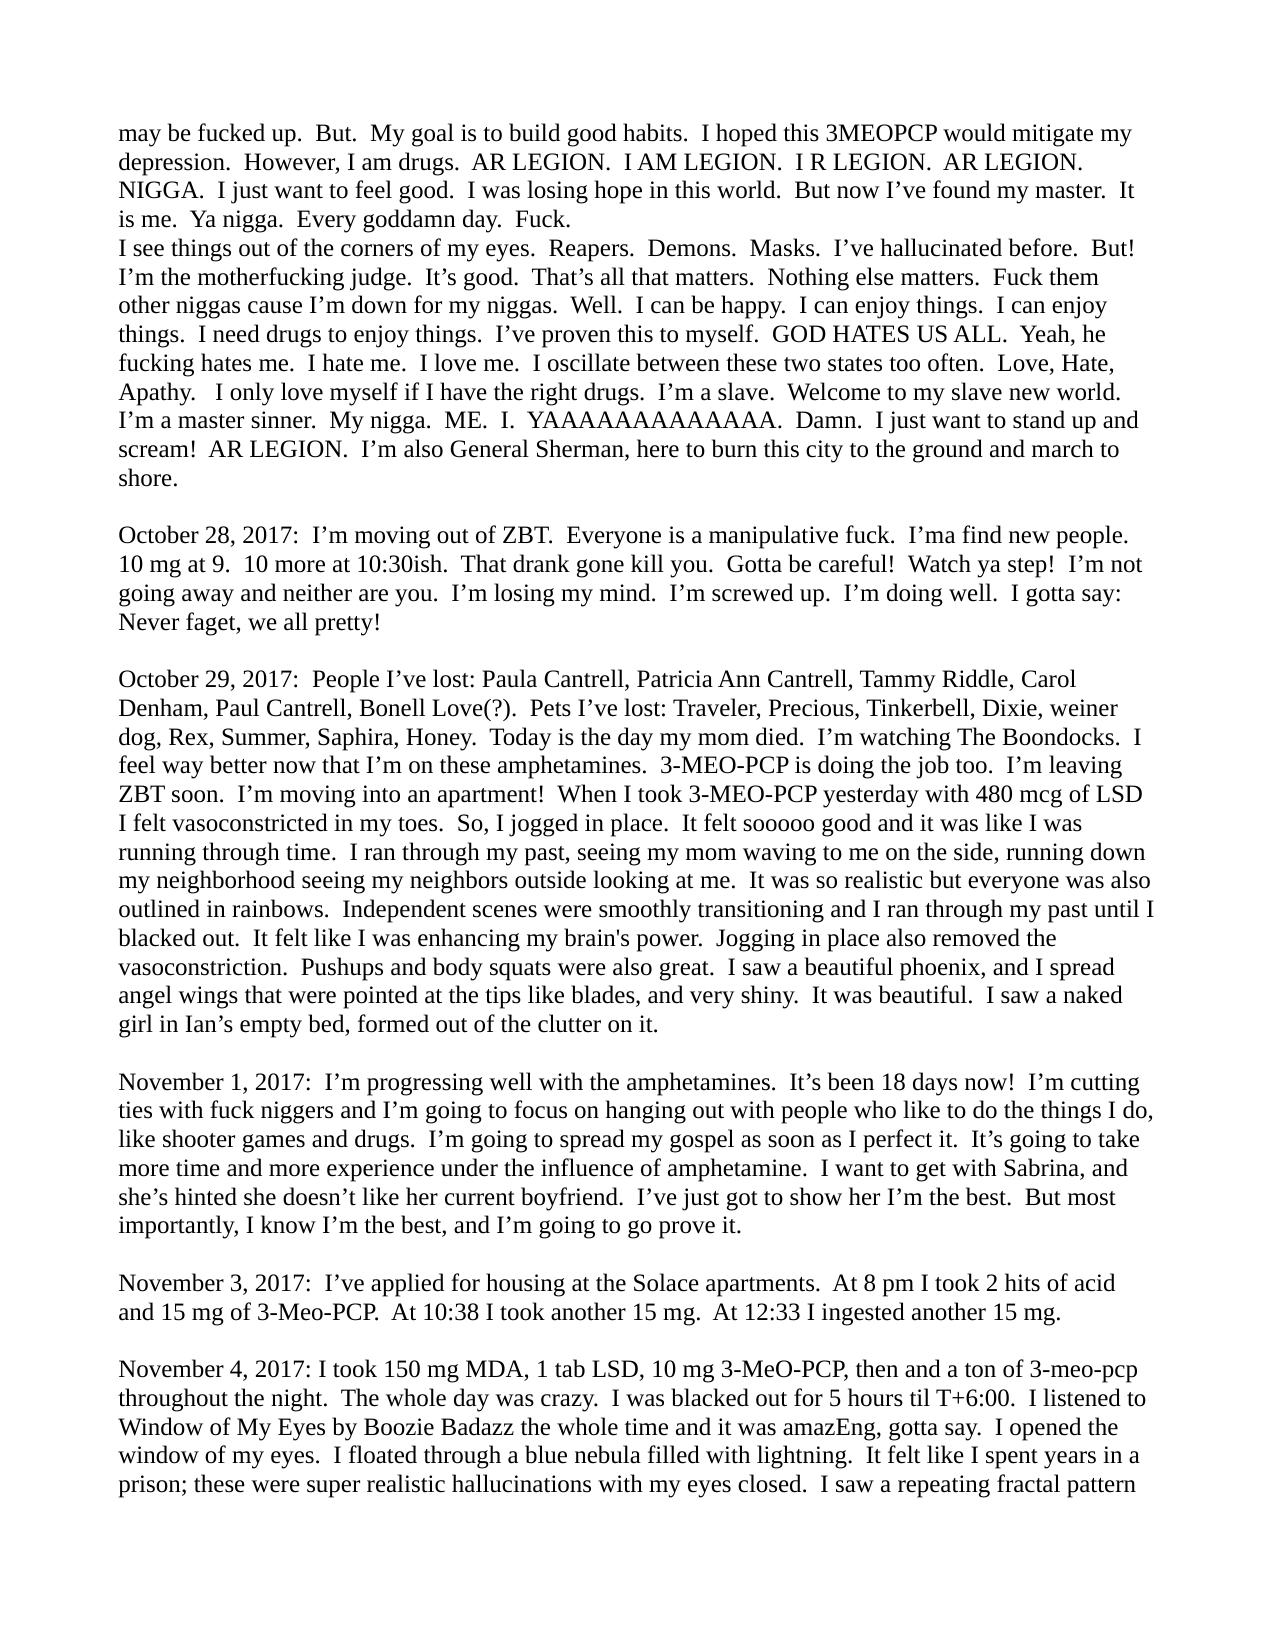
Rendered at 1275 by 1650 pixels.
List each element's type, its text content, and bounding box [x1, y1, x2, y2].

text October 29, 2017: People I’ve lost: Paula Cantrell, Patricia Ann Cantrell, Tammy Riddle, Carol Denham, Paul Cantrell, Bonell Love(?). Pets I’ve lost: Traveler, Precious, Tinkerbell, Dixie, weiner dog, Rex, Summer, Saphira, Honey. Today is the day my mom died. I’m watching The Boondocks. I feel way better now that I’m on these amphetamines. 3-MEO-PCP is doing the job too. I’m leaving ZBT soon. I’m moving into an apartment! When I took 3-MEO-PCP yesterday with 480 mcg of LSD I felt vasoconstricted in my toes. So, I jogged in place. It felt sooooo good and it was like I was running through time. I ran through my past, seeing my mom waving to me on the side, running down my neighborhood seeing my neighbors outside looking at me. It was so realistic but everyone was also outlined in rainbows. Independent scenes were smoothly transitioning and I ran through my past until I blacked out. It felt like I was enhancing my brain's power. Jogging in place also removed the vasoconstriction. Pushups and body squats were also great. I saw a beautiful phoenix, and I spread angel wings that were pointed at the tips like blades, and very shiny. It was beautiful. I saw a naked girl in Ian’s empty bed, formed out of the clutter on it. [118, 664, 1157, 1038]
text November 1, 2017: I’m progressing well with the amphetamines. It’s been 18 days now! I’m cutting ties with fuck niggers and I’m going to focus on hanging out with people who like to do the things I do, like shooter games and drugs. I’m going to spread my gospel as soon as I perfect it. It’s going to take more time and more experience under the influence of amphetamine. I want to get with Sabrina, and she’s hinted she doesn’t like her current boyfriend. I’ve just got to show her I’m the best. But most importantly, I know I’m the best, and I’m going to go prove it. [118, 1067, 1157, 1239]
text November 4, 2017: I took 150 mg MDA, 1 tab LSD, 10 mg 3-MeO-PCP, then and a ton of 3-meo-pcp throughout the night. The whole day was crazy. I was blacked out for 5 hours til T+6:00. I listened to Window of My Eyes by Boozie Badazz the whole time and it was amazEng, gotta say. I opened the window of my eyes. I floated through a blue nebula filled with lightning. It felt like I spent years in a prison; these were super realistic hallucinations with my eyes closed. I saw a repeating fractal pattern [118, 1354, 1157, 1498]
text October 28, 2017: I’m moving out of ZBT. Everyone is a manipulative fuck. I’ma find new people. 10 mg at 9. 10 more at 10:30ish. That drank gone kill you. Gotta be careful! Watch ya step! I’m not going away and neither are you. I’m losing my mind. I’m screwed up. I’m doing well. I gotta say: Never faget, we all pretty! [118, 521, 1157, 636]
text may be fucked up. But. My goal is to build good habits. I hoped this 3MEOPCP would mitigate my depression. However, I am drugs. AR LEGION. I AM LEGION. I R LEGION. AR LEGION. NIGGA. I just want to feel good. I was losing hope in this world. But now I’ve found my master. It is me. Ya nigga. Every goddamn day. Fuck. [118, 118, 1157, 233]
text November 3, 2017: I’ve applied for housing at the Solace apartments. At 8 pm I took 2 hits of acid and 15 mg of 3-Meo-PCP. At 10:38 I took another 15 mg. At 12:33 I ingested another 15 mg. [118, 1268, 1157, 1326]
text I see things out of the corners of my eyes. Reapers. Demons. Masks. I’ve hallucinated before. But! I’m the motherfucking judge. It’s good. That’s all that matters. Nothing else matters. Fuck them other niggas cause I’m down for my niggas. Well. I can be happy. I can enjoy things. I can enjoy things. I need drugs to enjoy things. I’ve proven this to myself. GOD HATES US ALL. Yeah, he fucking hates me. I hate me. I love me. I oscillate between these two states too often. Love, Hate, Apathy. I only love myself if I have the right drugs. I’m a slave. Welcome to my slave new world. I’m a master sinner. My nigga. ME. I. YAAAAAAAAAAAAA. Damn. I just want to stand up and scream! AR LEGION. I’m also General Sherman, here to burn this city to the ground and march to shore. [118, 233, 1157, 492]
